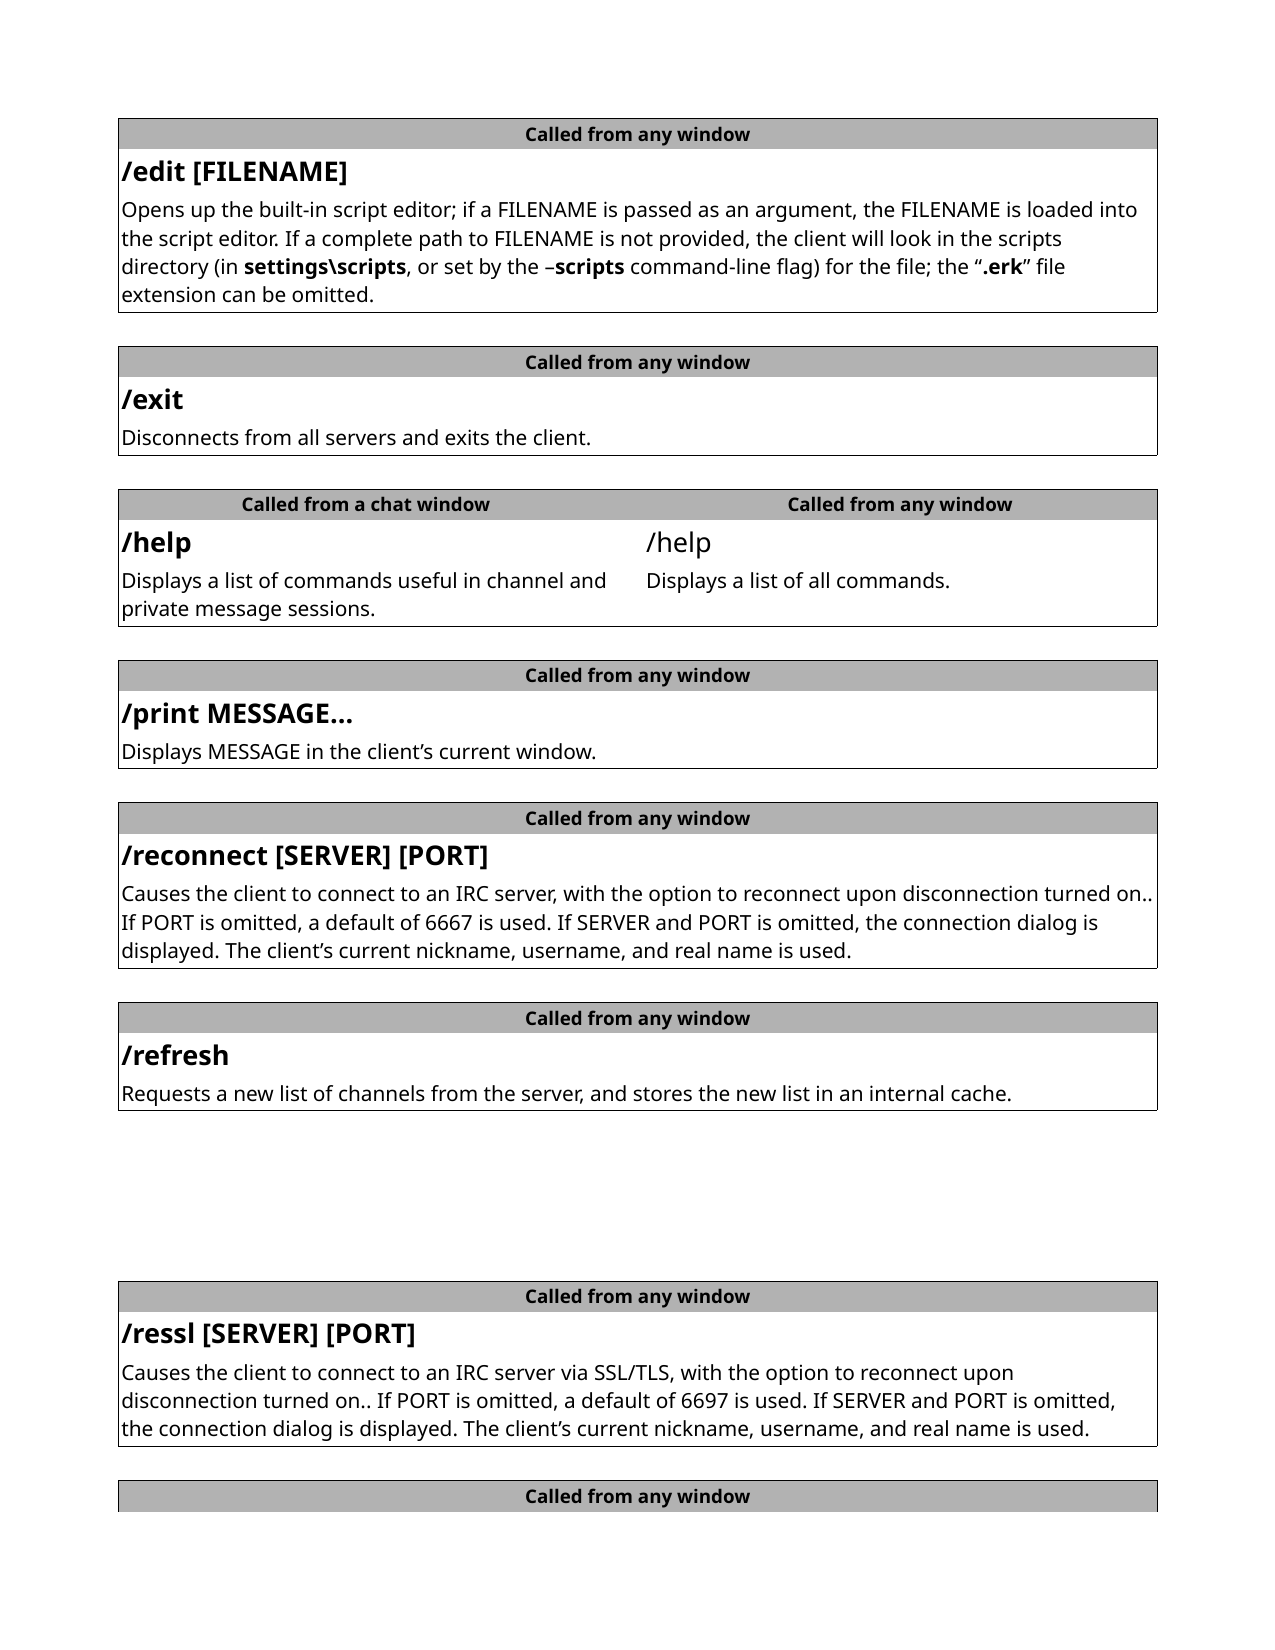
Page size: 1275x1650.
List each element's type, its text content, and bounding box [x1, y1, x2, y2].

table_cell Causes the client to connect to an IRC server, with the option to reconnect upon disconnection turned on.. If PORT is omitted, a default of 6667 is used. If SERVER and PORT is omitted, the connection dialog is displayed. The client’s current nickname, username, and real name is used. [119, 876, 1157, 968]
table_cell /refresh [119, 1033, 1157, 1076]
table_cell Requests a new list of channels from the server, and stores the new list in an internal cache. [119, 1076, 1157, 1110]
table_header Called from any window [119, 1282, 1157, 1312]
table_cell /help [119, 520, 613, 563]
table_cell Displays a list of commands useful in channel and private message sessions. [119, 563, 613, 626]
table_cell Causes the client to connect to an IRC server via SSL/TLS, with the option to reconnect upon disconnection turned on.. If PORT is omitted, a default of 6697 is used. If SERVER and PORT is omitted, the connection dialog is displayed. The client’s current nickname, username, and real name is used. [119, 1355, 1157, 1446]
table_header [613, 490, 643, 520]
table_header Called from any window [119, 803, 1157, 834]
table_header Called from any window [119, 347, 1157, 377]
table_header Called from any window [119, 1481, 1157, 1512]
table_header Called from any window [119, 1003, 1157, 1033]
table_cell /reconnect [SERVER] [PORT] [119, 834, 1157, 876]
table_cell /help [643, 520, 1157, 563]
table_cell /print MESSAGE... [119, 691, 1157, 734]
table_cell Opens up the built-in script editor; if a FILENAME is passed as an argument, the FILENAME is loaded into the script editor. If a complete path to FILENAME is not provided, the client will look in the scripts directory (in settings\scripts, or set by the –scripts command-line flag) for the file; the “.erk” file extension can be omitted. [119, 192, 1157, 312]
table_header Called from a chat window [119, 490, 613, 520]
table_header Called from any window [119, 119, 1157, 149]
table_header Called from any window [119, 661, 1157, 691]
table_cell Displays a list of all commands. [643, 563, 1157, 626]
table_cell Disconnects from all servers and exits the client. [119, 420, 1157, 454]
table_cell [613, 520, 643, 563]
table_cell /ressl [SERVER] [PORT] [119, 1312, 1157, 1355]
table_header Called from any window [643, 490, 1157, 520]
table_cell Displays MESSAGE in the client’s current window. [119, 734, 1157, 768]
table_cell /edit [FILENAME] [119, 150, 1157, 192]
table_cell /exit [119, 378, 1157, 420]
table_cell [613, 563, 643, 626]
